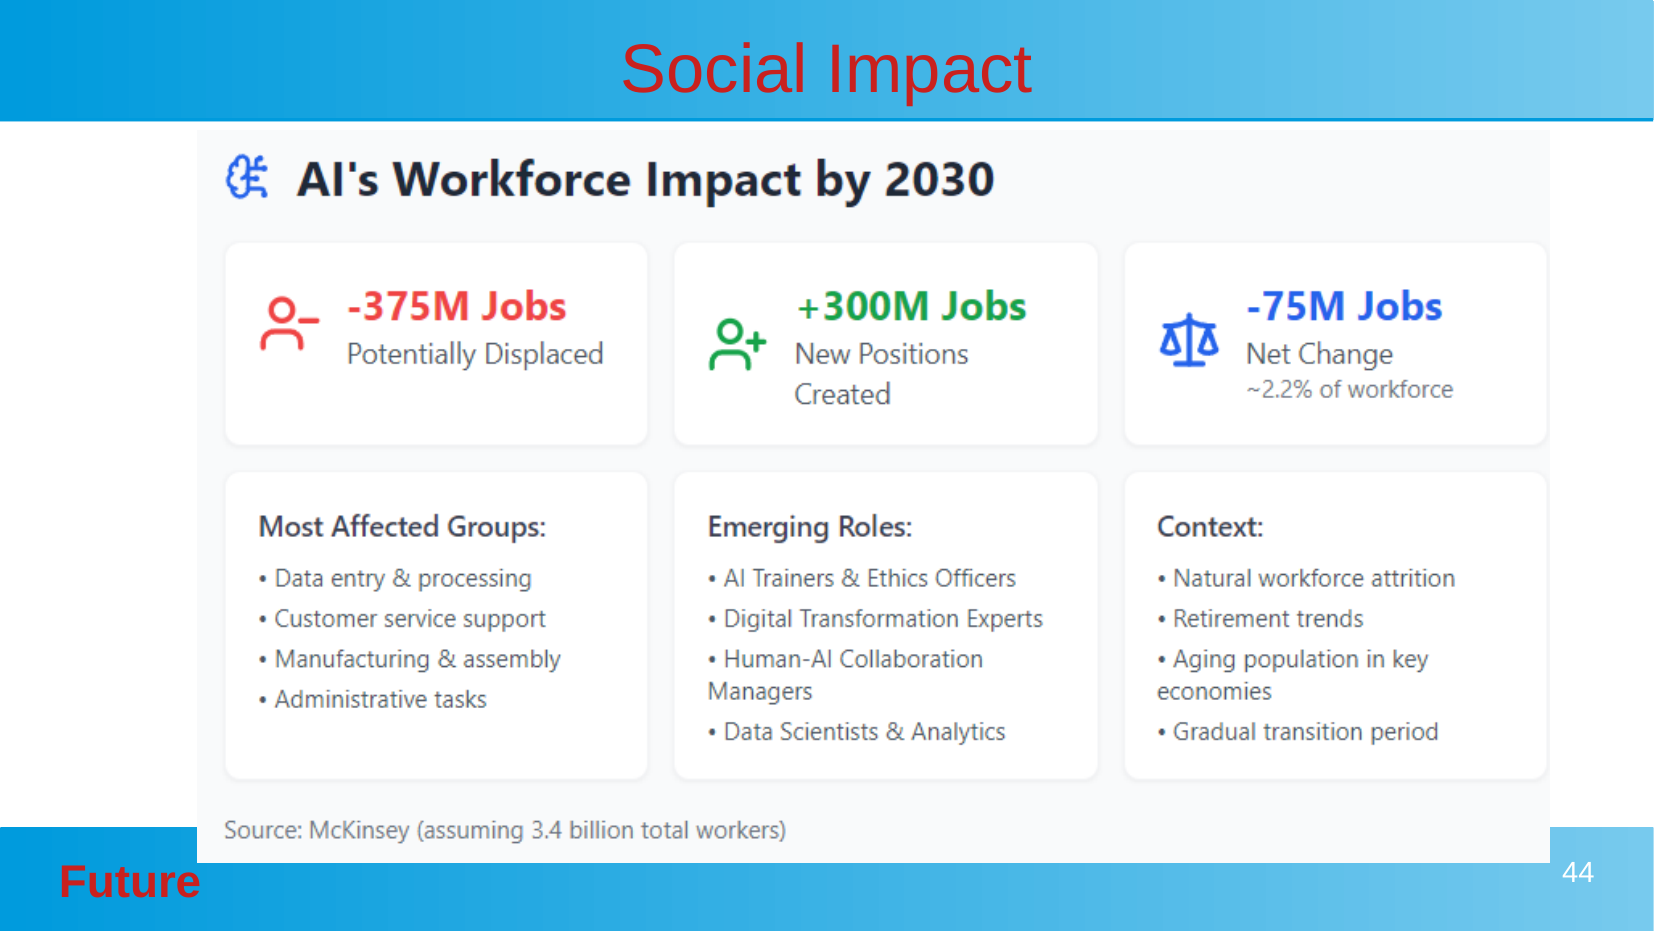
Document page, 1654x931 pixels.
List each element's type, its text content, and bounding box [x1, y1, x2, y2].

picture [197, 130, 1550, 863]
title Social Impact [59, 29, 1595, 108]
